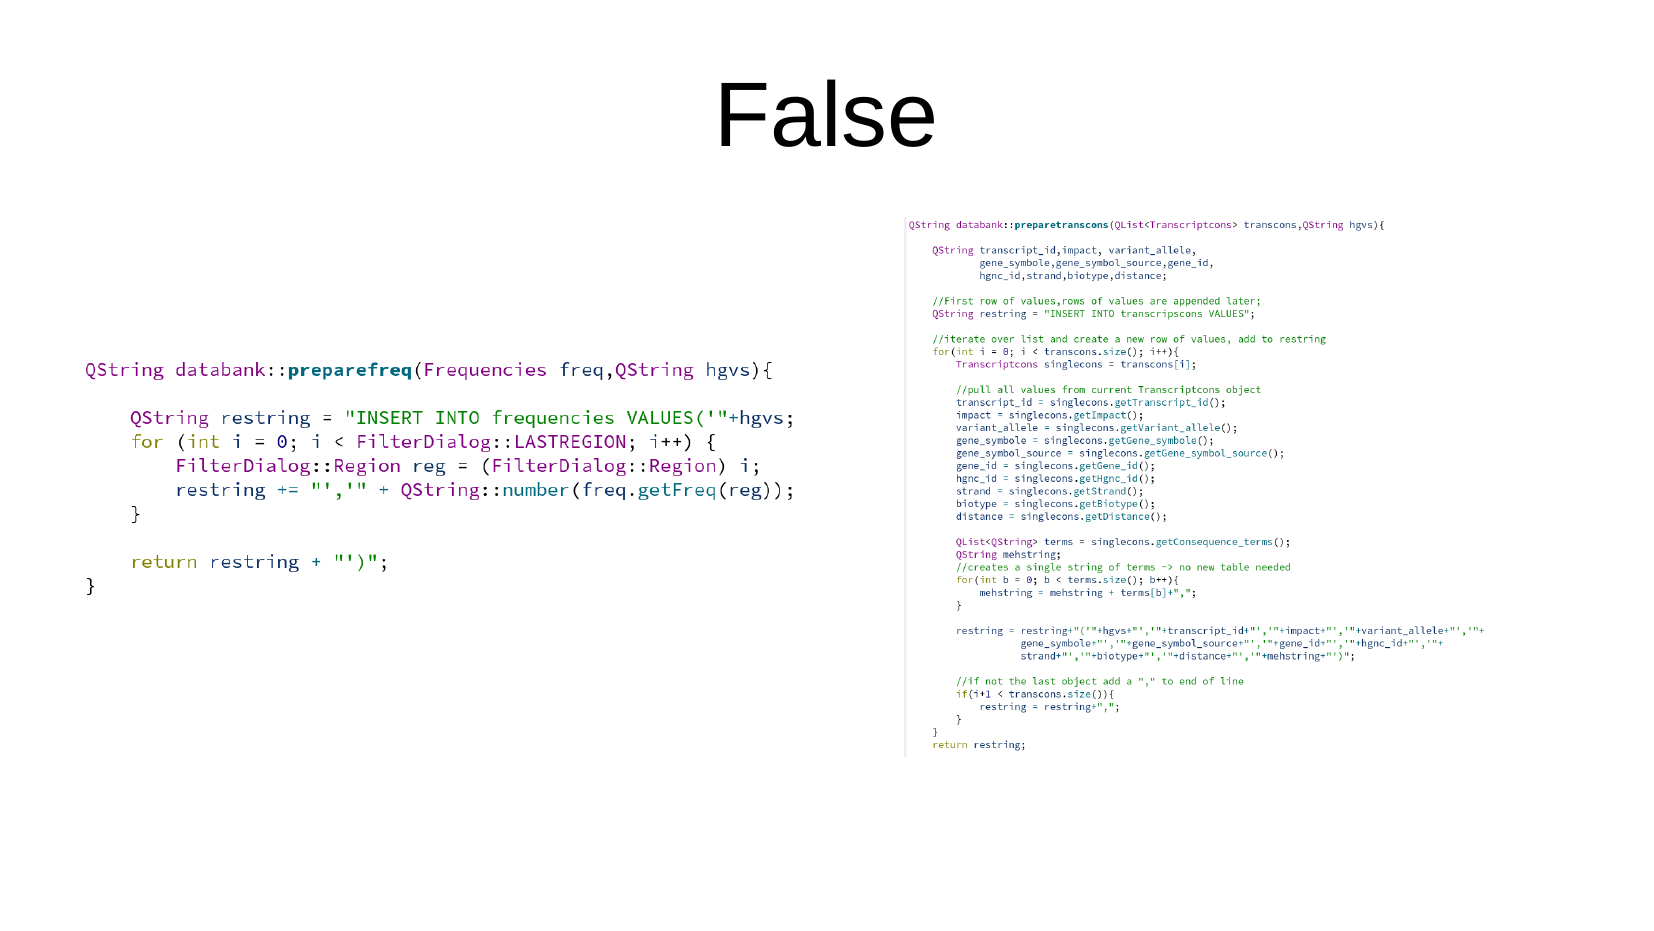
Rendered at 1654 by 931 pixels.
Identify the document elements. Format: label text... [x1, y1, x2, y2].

title False [82, 37, 1571, 193]
picture [82, 356, 809, 619]
picture [904, 217, 1513, 758]
